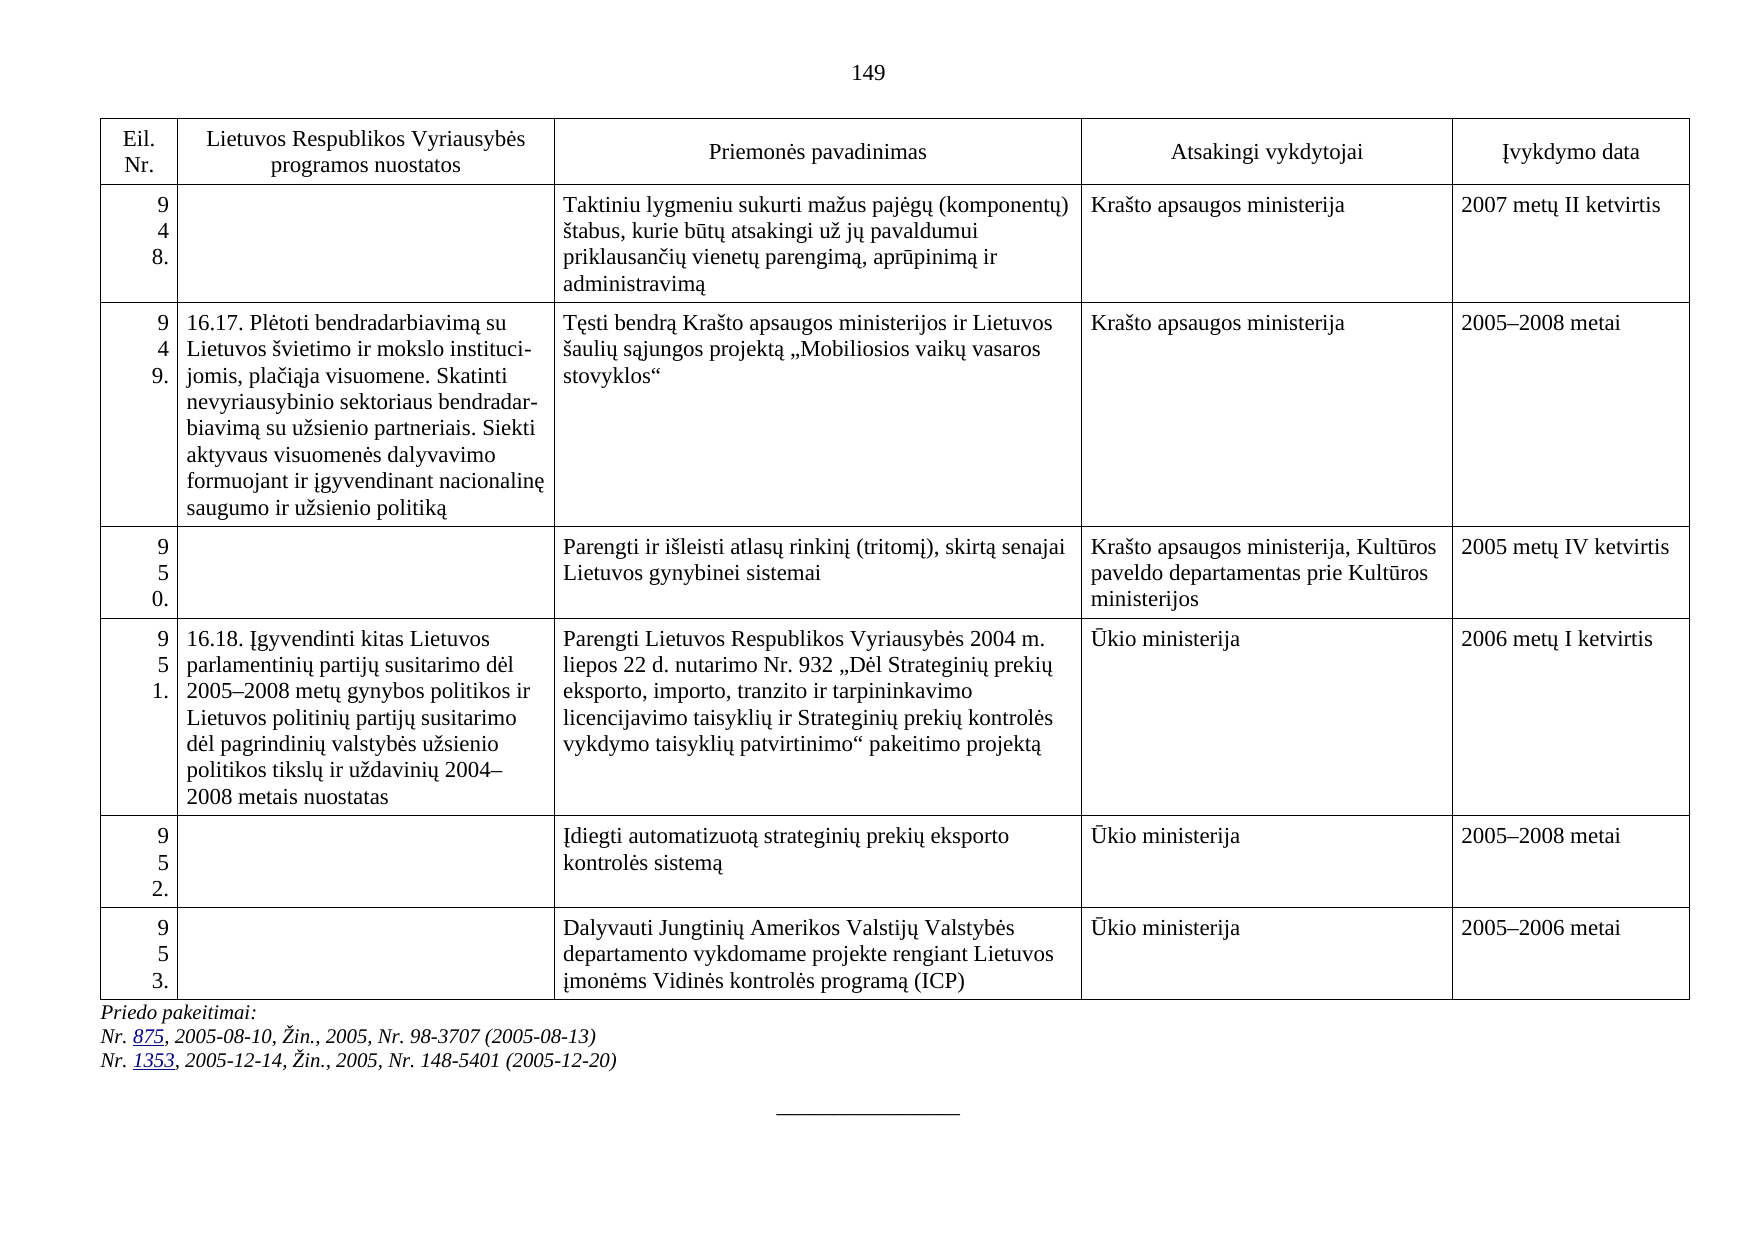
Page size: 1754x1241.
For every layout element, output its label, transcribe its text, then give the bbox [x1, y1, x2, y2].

table_cell 16.17. Plėtoti bendradarbiavimą su Lietuvos švietimo ir mokslo instituci­jo­mis, plačiąja visuomene. Skatinti nevyriausybinio sektoriaus bendradar­biavimą su užsienio partneriais. Siekti aktyvaus visuomenės dalyvavimo formuojant ir įgyvendinant nacionalinę saugumo ir užsienio politiką [178, 303, 554, 526]
table_cell 2007 metų II ketvirtis [1453, 185, 1689, 302]
table_cell Dalyvauti Jungtinių Amerikos Valstijų Valstybės departamento vykdomame projekte rengiant Lietuvos įmonėms Vidinės kontrolės programą (ICP) [555, 908, 1081, 999]
table_cell Parengti Lietuvos Respublikos Vyriausybės 2004 m. liepos 22 d. nutarimo Nr. 932 „Dėl Strateginių prekių eksporto, importo, tranzito ir tarpininkavimo licencijavimo taisyklių ir Strateginių prekių kontrolės vykdymo taisyklių patvirtinimo“ pakeitimo projektą [555, 619, 1081, 815]
table_cell Ūkio ministerija [1082, 908, 1452, 999]
table_cell 2005–2008 metai [1453, 303, 1689, 526]
table_cell Parengti ir išleisti atlasų rinkinį (tritomį), skirtą senajai Lietuvos gynybinei sistemai [555, 527, 1081, 618]
table_cell Tęsti bendrą Krašto apsaugos ministerijos ir Lietuvos šaulių sąjungos projektą „Mobiliosios vaikų vasaros stovyklos“ [555, 303, 1081, 526]
text –––––––––––––––– [100, 1099, 1636, 1125]
table_header Lietuvos Respublikos Vyriausybės programos nuostatos [178, 119, 554, 184]
table_cell Krašto apsaugos ministerija [1082, 185, 1452, 302]
table_cell Krašto apsaugos ministerija [1082, 303, 1452, 526]
table_header Įvykdymo data [1453, 119, 1689, 184]
text Nr. 1353, 2005-12-14, Žin., 2005, Nr. 148-5401 (2005-12-20) [100, 1048, 1636, 1072]
table_cell [178, 816, 554, 907]
table_cell 2005–2008 metai [1453, 816, 1689, 907]
table_cell 2005 metų IV ketvirtis [1453, 527, 1689, 618]
table_cell [178, 908, 554, 999]
table_cell [101, 303, 177, 526]
table_cell [178, 527, 554, 618]
table_cell [101, 816, 177, 907]
table_cell [101, 908, 177, 999]
table_header Priemonės pavadinimas [555, 119, 1081, 184]
text Priedo pakeitimai: [100, 1000, 1636, 1024]
table_cell 2006 metų I ketvirtis [1453, 619, 1689, 815]
table_header Eil. Nr. [101, 119, 177, 184]
table_header Atsakingi vykdytojai [1082, 119, 1452, 184]
text Nr. 875, 2005-08-10, Žin., 2005, Nr. 98-3707 (2005-08-13) [100, 1024, 1636, 1048]
table_cell [101, 185, 177, 302]
table_cell Ūkio ministerija [1082, 619, 1452, 815]
table_cell Ūkio ministerija [1082, 816, 1452, 907]
table_cell 16.18. Įgyvendinti kitas Lietuvos parlamentinių partijų susitarimo dėl 2005–2008 metų gynybos politikos ir Lietuvos politinių partijų susitarimo dėl pagrindinių valstybės užsienio politikos tikslų ir uždavinių 2004–2008 metais nuostatas [178, 619, 554, 815]
table_cell Krašto apsaugos ministerija, Kultūros paveldo departamentas prie Kultūros ministerijos [1082, 527, 1452, 618]
table_cell Taktiniu lygmeniu sukurti mažus pajėgų (komponentų) štabus, kurie būtų atsakingi už jų pavaldumui priklausančių vienetų parengimą, aprūpinimą ir administravimą [555, 185, 1081, 302]
table_cell Įdiegti automatizuotą strateginių prekių eksporto kontrolės sistemą [555, 816, 1081, 907]
table_cell [101, 619, 177, 815]
table_cell 2005–2006 metai [1453, 908, 1689, 999]
table_cell [101, 527, 177, 618]
table_cell [178, 185, 554, 302]
